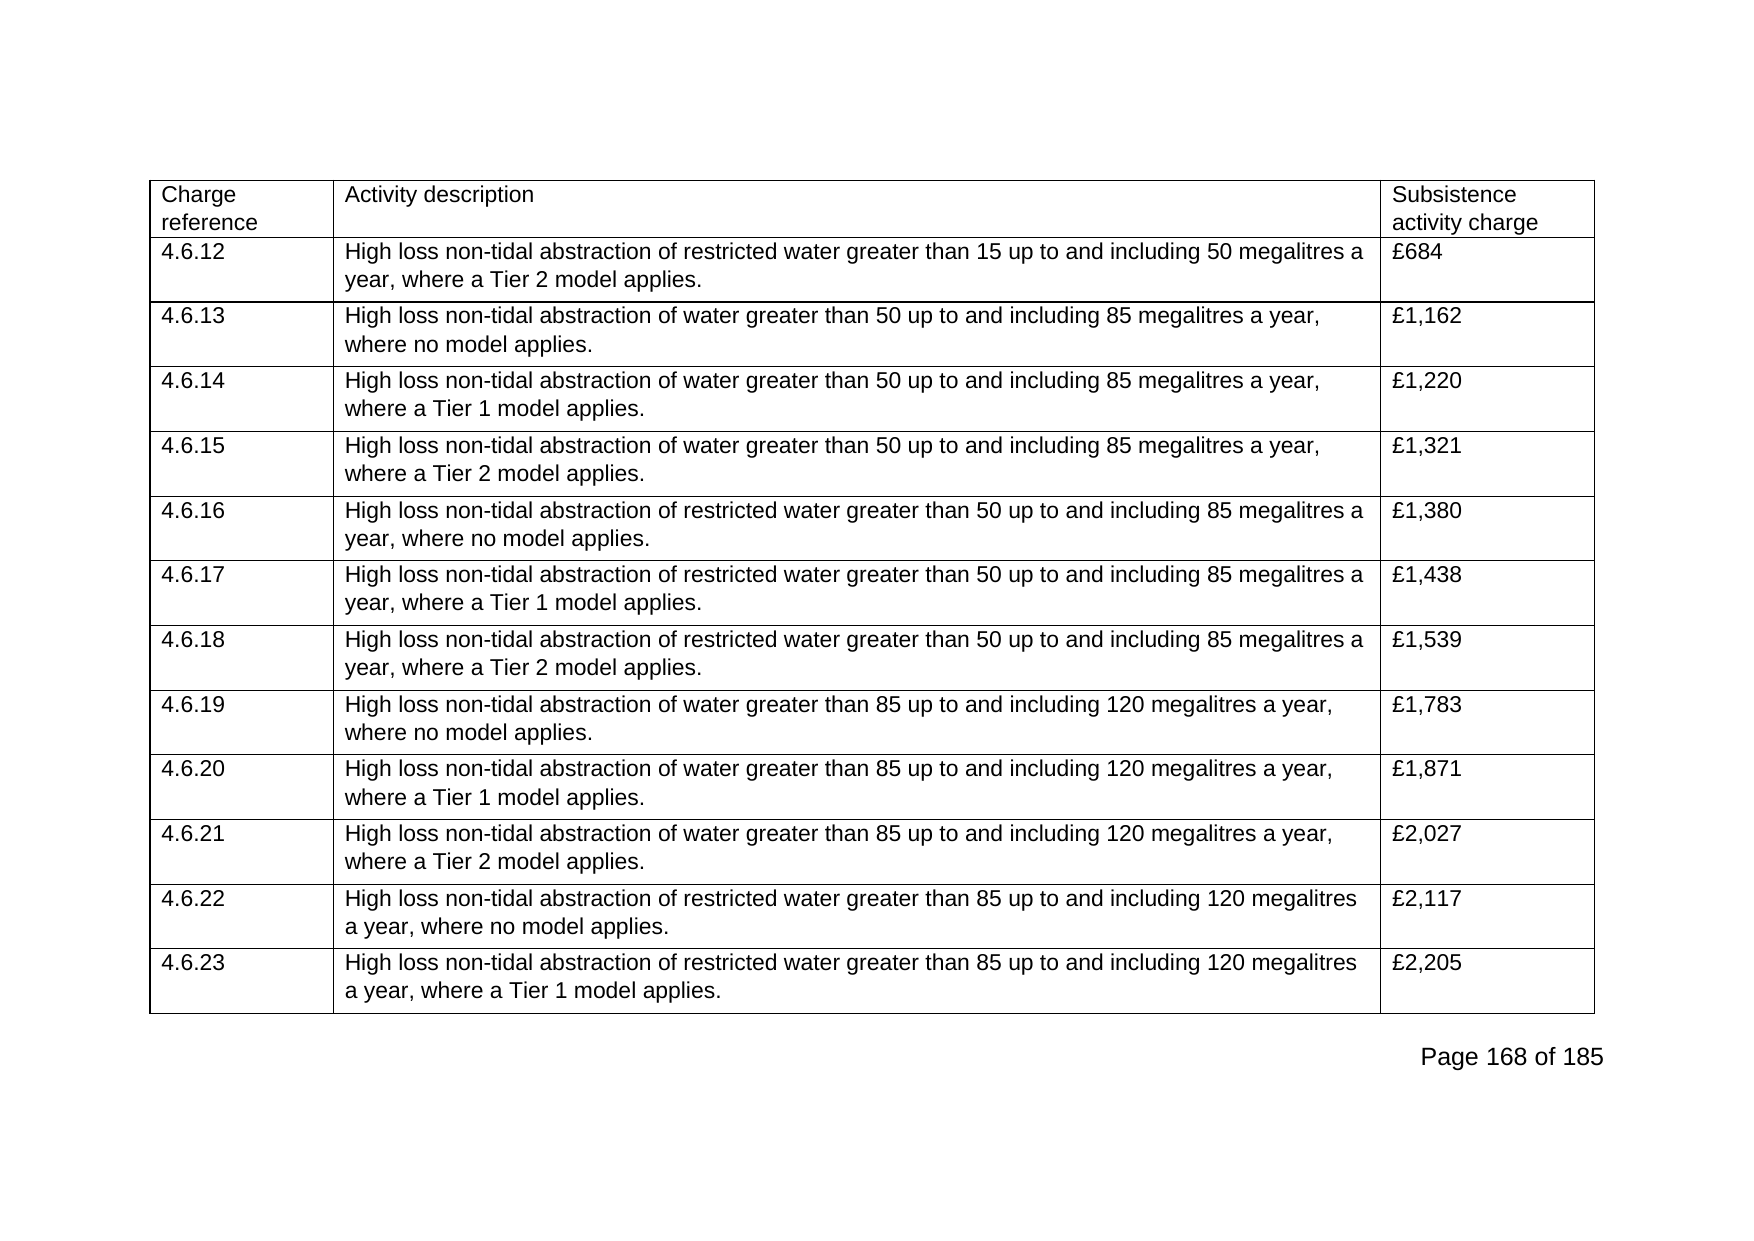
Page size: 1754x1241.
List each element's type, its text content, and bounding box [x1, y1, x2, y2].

table_cell £1,220 [1381, 367, 1594, 431]
table_cell 4.6.23 [151, 949, 333, 1013]
table_cell 4.6.15 [151, 432, 333, 496]
table_cell £1,380 [1381, 497, 1594, 560]
table_cell 4.6.22 [151, 885, 333, 948]
table_cell 4.6.21 [151, 820, 333, 884]
table_cell High loss non-tidal abstraction of restricted water greater than 15 up to and including 50 megalitres a year, where a Tier 2 model applies. [334, 238, 1380, 301]
table_cell £1,871 [1381, 755, 1594, 819]
table_cell 4.6.12 [151, 238, 333, 301]
table_cell High loss non-tidal abstraction of water greater than 50 up to and including 85 megalitres a year, where a Tier 2 model applies. [334, 432, 1380, 496]
table_cell 4.6.13 [151, 303, 333, 366]
table_cell £1,321 [1381, 432, 1594, 496]
table_cell £684 [1381, 238, 1594, 301]
table_cell High loss non-tidal abstraction of restricted water greater than 50 up to and including 85 megalitres a year, where no model applies. [334, 497, 1380, 560]
table_cell High loss non-tidal abstraction of water greater than 50 up to and including 85 megalitres a year, where a Tier 1 model applies. [334, 367, 1380, 431]
table_cell 4.6.17 [151, 561, 333, 625]
table_cell High loss non-tidal abstraction of restricted water greater than 50 up to and including 85 megalitres a year, where a Tier 1 model applies. [334, 561, 1380, 625]
table_cell £1,438 [1381, 561, 1594, 625]
table_cell £1,539 [1381, 626, 1594, 689]
table_cell High loss non-tidal abstraction of restricted water greater than 85 up to and including 120 megalitres a year, where no model applies. [334, 885, 1380, 948]
table_cell 4.6.14 [151, 367, 333, 431]
table_cell £2,205 [1381, 949, 1594, 1013]
table_cell £1,162 [1381, 303, 1594, 366]
table_cell 4.6.16 [151, 497, 333, 560]
table_cell £2,027 [1381, 820, 1594, 884]
table_cell High loss non-tidal abstraction of restricted water greater than 50 up to and including 85 megalitres a year, where a Tier 2 model applies. [334, 626, 1380, 689]
table_cell 4.6.18 [151, 626, 333, 689]
table_header Charge reference [151, 181, 333, 237]
table_cell High loss non-tidal abstraction of restricted water greater than 85 up to and including 120 megalitres a year, where a Tier 1 model applies. [334, 949, 1380, 1013]
table_header Activity description [334, 181, 1380, 237]
table_cell High loss non-tidal abstraction of water greater than 85 up to and including 120 megalitres a year, where a Tier 2 model applies. [334, 820, 1380, 884]
table_cell 4.6.20 [151, 755, 333, 819]
table_cell High loss non-tidal abstraction of water greater than 50 up to and including 85 megalitres a year, where no model applies. [334, 303, 1380, 366]
table_cell High loss non-tidal abstraction of water greater than 85 up to and including 120 megalitres a year, where no model applies. [334, 691, 1380, 754]
table_cell High loss non-tidal abstraction of water greater than 85 up to and including 120 megalitres a year, where a Tier 1 model applies. [334, 755, 1380, 819]
table_cell £2,117 [1381, 885, 1594, 948]
table_cell 4.6.19 [151, 691, 333, 754]
table_cell £1,783 [1381, 691, 1594, 754]
table_header Subsistence activity charge [1381, 181, 1594, 237]
